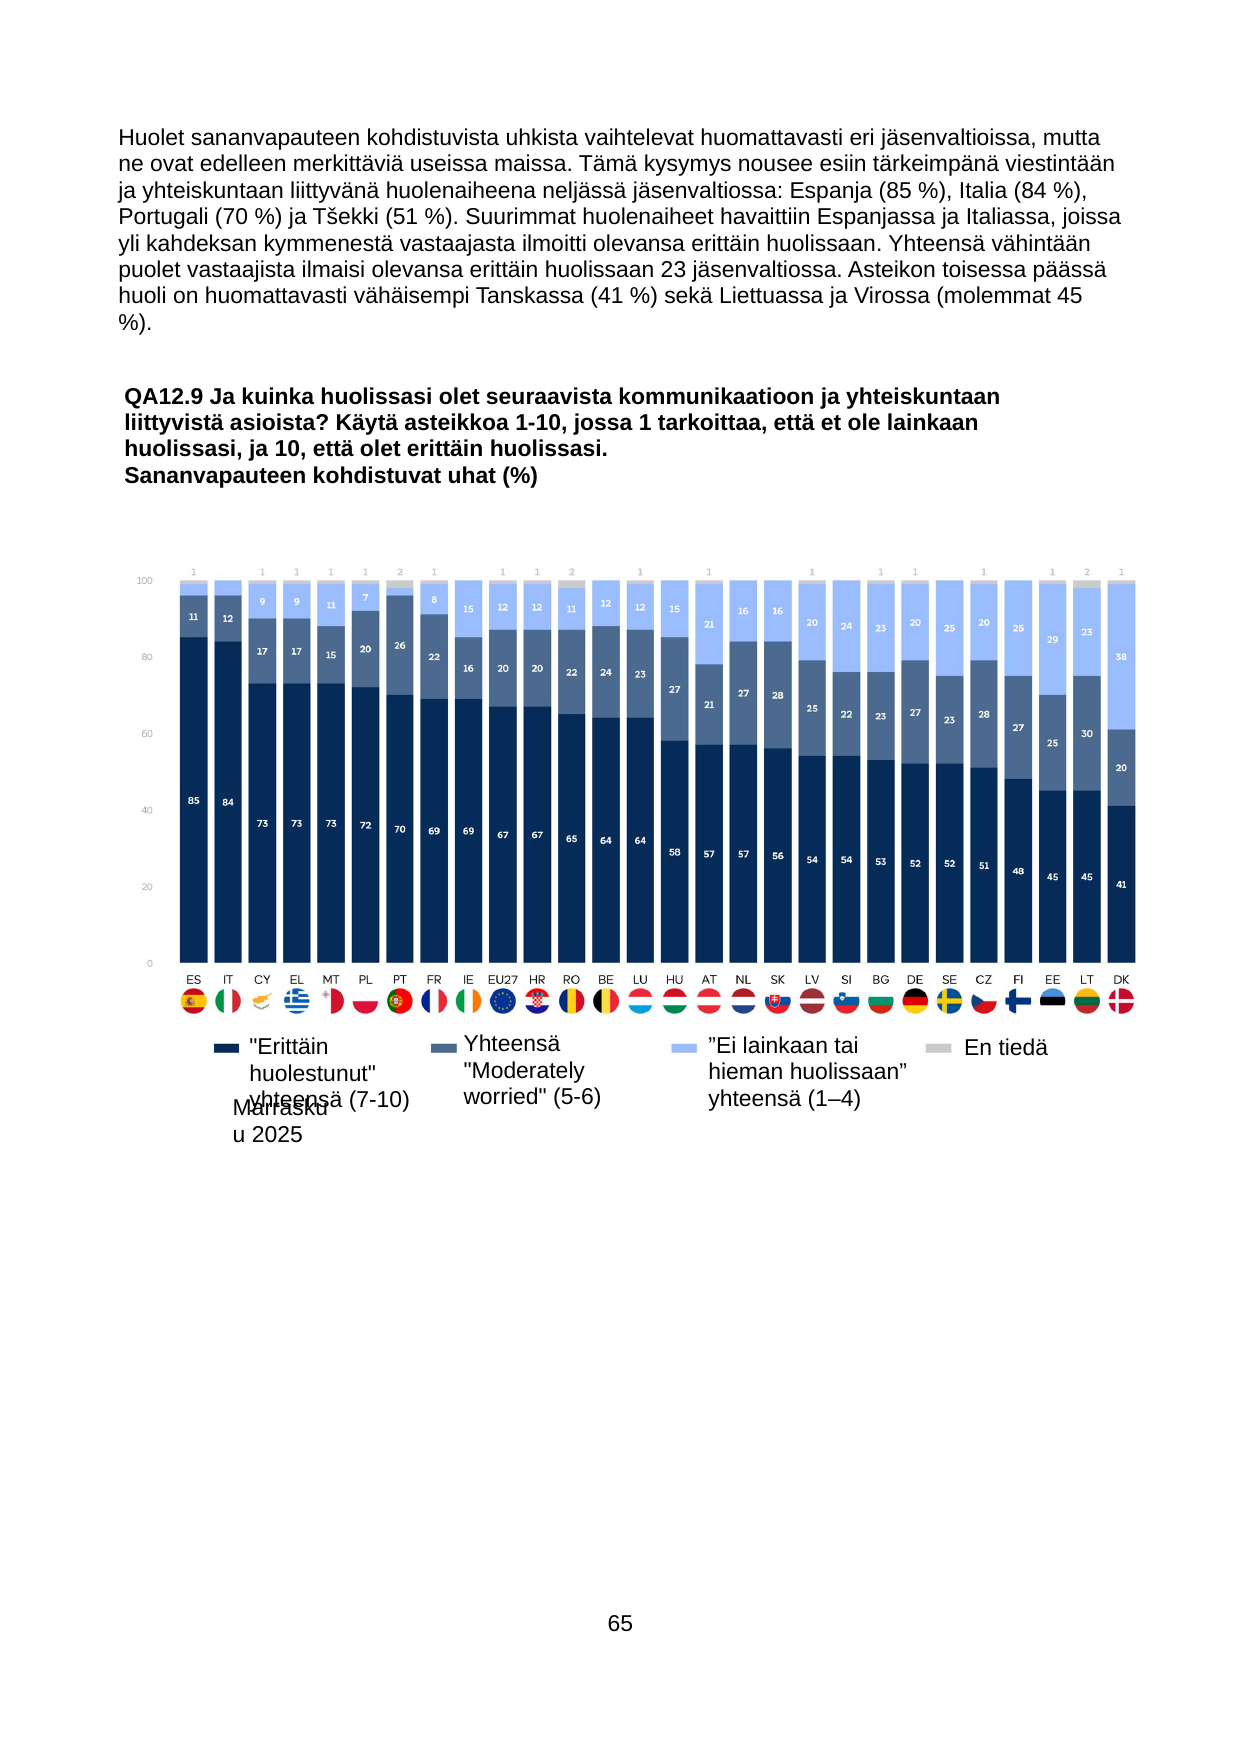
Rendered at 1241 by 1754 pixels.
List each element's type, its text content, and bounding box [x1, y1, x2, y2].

text Huolet sananvapauteen kohdistuvista uhkista vaihtelevat huomattavasti eri jäsenvaltioissa, mutta ne ovat edelleen merkittäviä useissa maissa. Tämä kysymys nousee esiin tärkeimpänä viestintään ja yhteiskuntaan liittyvänä huolenaiheena neljässä jäsenvaltiossa: Espanja (85 %), Italia (84 %), Portugali (70 %) ja Tšekki (51 %). Suurimmat huolenaiheet havaittiin Espanjassa ja Italiassa, joissa yli kahdeksan kymmenestä vastaajasta ilmoitti olevansa erittäin huolissaan. Yhteensä vähintään puolet vastaajista ilmaisi olevansa erittäin huolissaan 23 jäsenvaltiossa. Asteikon toisessa päässä huoli on huomattavasti vähäisempi Tanskassa (41 %) sekä Liettuassa ja Virossa (molemmat 45 %). [118, 124, 1122, 335]
picture [466, 1035, 475, 1043]
picture [131, 565, 1142, 1023]
picture [206, 1035, 956, 1056]
